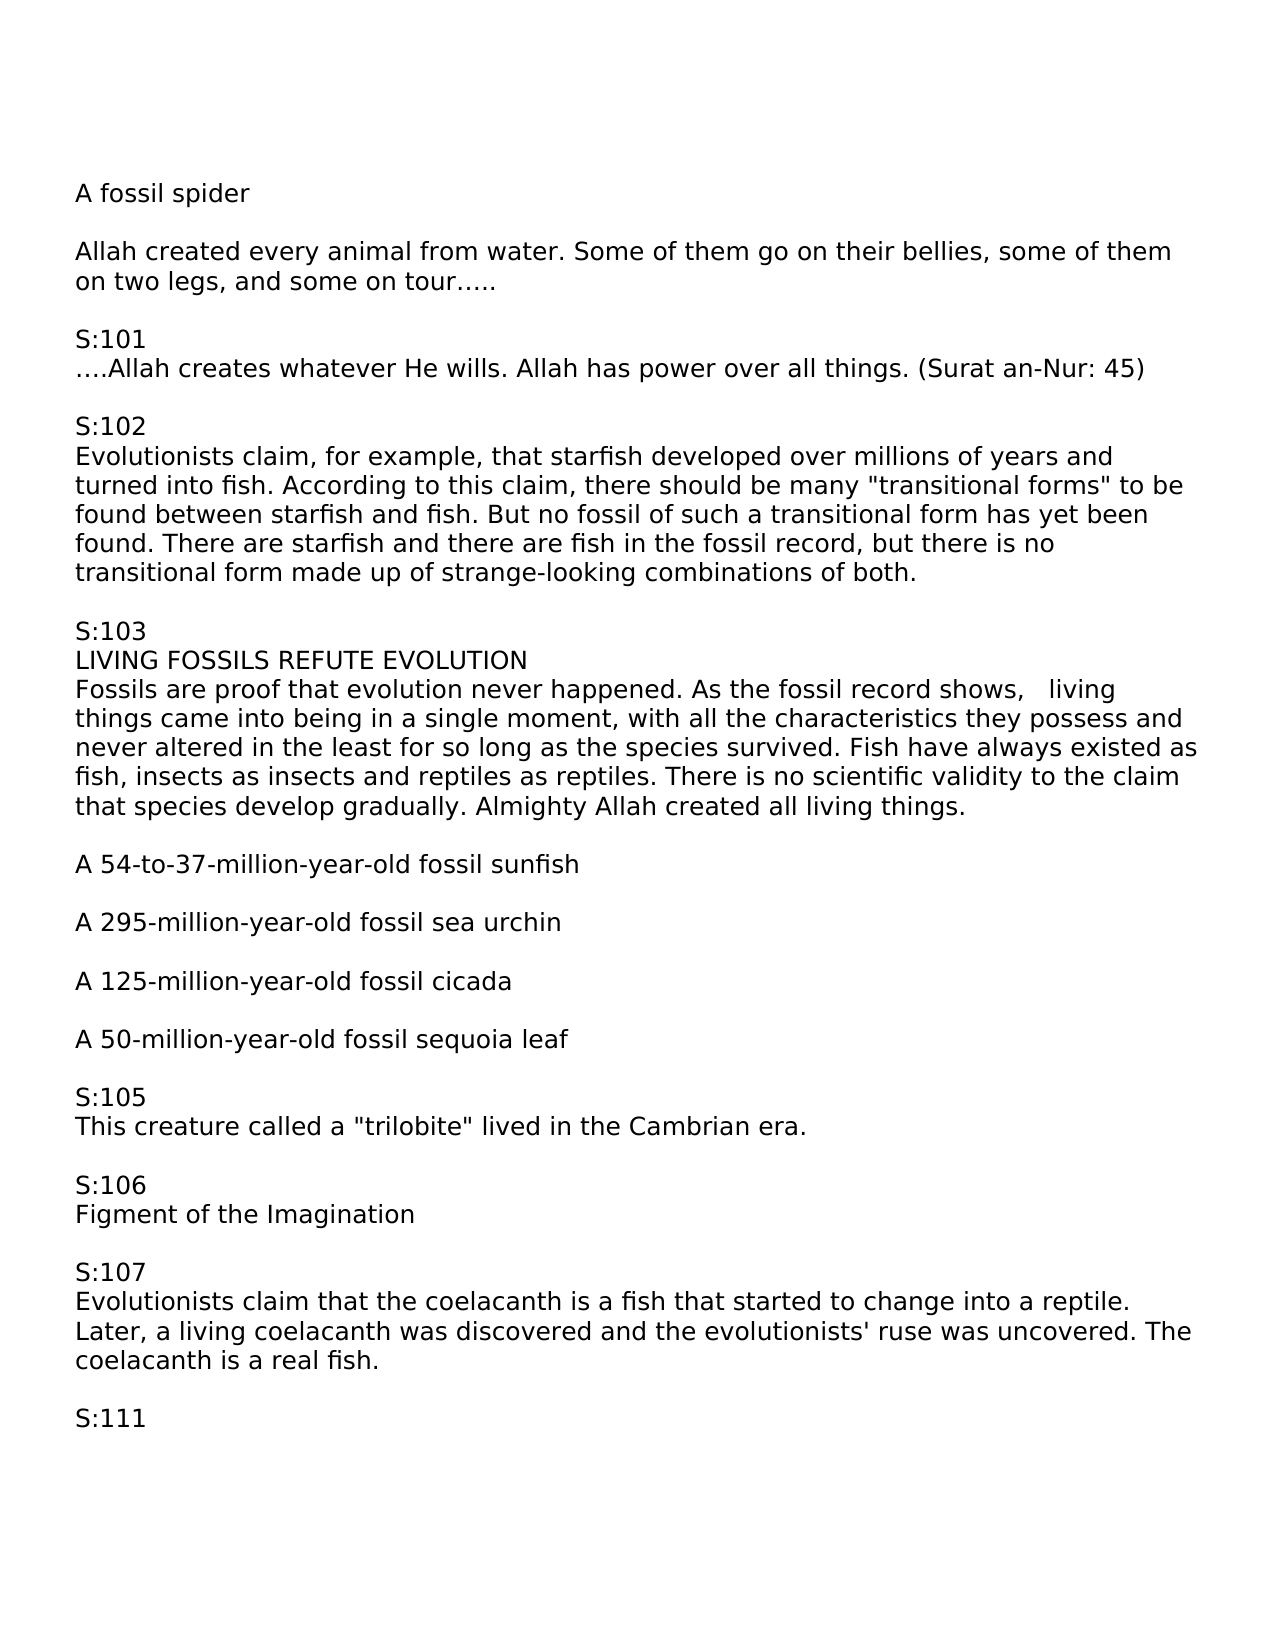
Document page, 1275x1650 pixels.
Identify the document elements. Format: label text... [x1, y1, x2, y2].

text S:105 [75, 1083, 1200, 1112]
text A 50-million-year-old fossil sequoia leaf [75, 1025, 1200, 1054]
text Fossils are proof that evolution never happened. As the fossil record shows, living things came into being in a single moment, with all the characteristics they possess and never altered in the least for so long as the species survived. Fish have always existed as fish, insects as insects and reptiles as reptiles. There is no scientific validity to the claim that species develop gradually. Almighty Allah created all living things. [75, 675, 1200, 821]
text S:107 [75, 1258, 1200, 1287]
text A 125-million-year-old fossil cicada [75, 967, 1200, 996]
text Evolutionists claim, for example, that starfish developed over millions of years and turned into fish. According to this claim, there should be many "transitional forms" to be found between starfish and fish. But no fossil of such a transitional form has yet been found. There are starfish and there are fish in the fossil record, but there is no transitional form made up of strange-looking combinations of both. [75, 442, 1200, 587]
text A 295-million-year-old fossil sea urchin [75, 908, 1200, 937]
text Figment of the Imagination [75, 1200, 1200, 1229]
text S:101 [75, 325, 1200, 354]
text S:102 [75, 412, 1200, 442]
text S:103 [75, 617, 1200, 646]
text Allah created every animal from water. Some of them go on their bellies, some of them on two legs, and some on tour….. [75, 237, 1200, 296]
text S:106 [75, 1171, 1200, 1200]
text LIVING FOSSILS REFUTE EVOLUTION [75, 646, 1200, 675]
text S:111 [75, 1404, 1200, 1433]
text This creature called a "trilobite" lived in the Cambrian era. [75, 1112, 1200, 1142]
text Evolutionists claim that the coelacanth is a fish that started to change into a reptile. Later, a living coelacanth was discovered and the evolutionists' ruse was uncovered. The coelacanth is a real fish. [75, 1287, 1200, 1375]
text ….Allah creates whatever He wills. Allah has power over all things. (Surat an-Nur: 45) [75, 354, 1200, 383]
text A fossil spider [75, 179, 1200, 208]
text A 54-to-37-million-year-old fossil sunfish [75, 850, 1200, 879]
